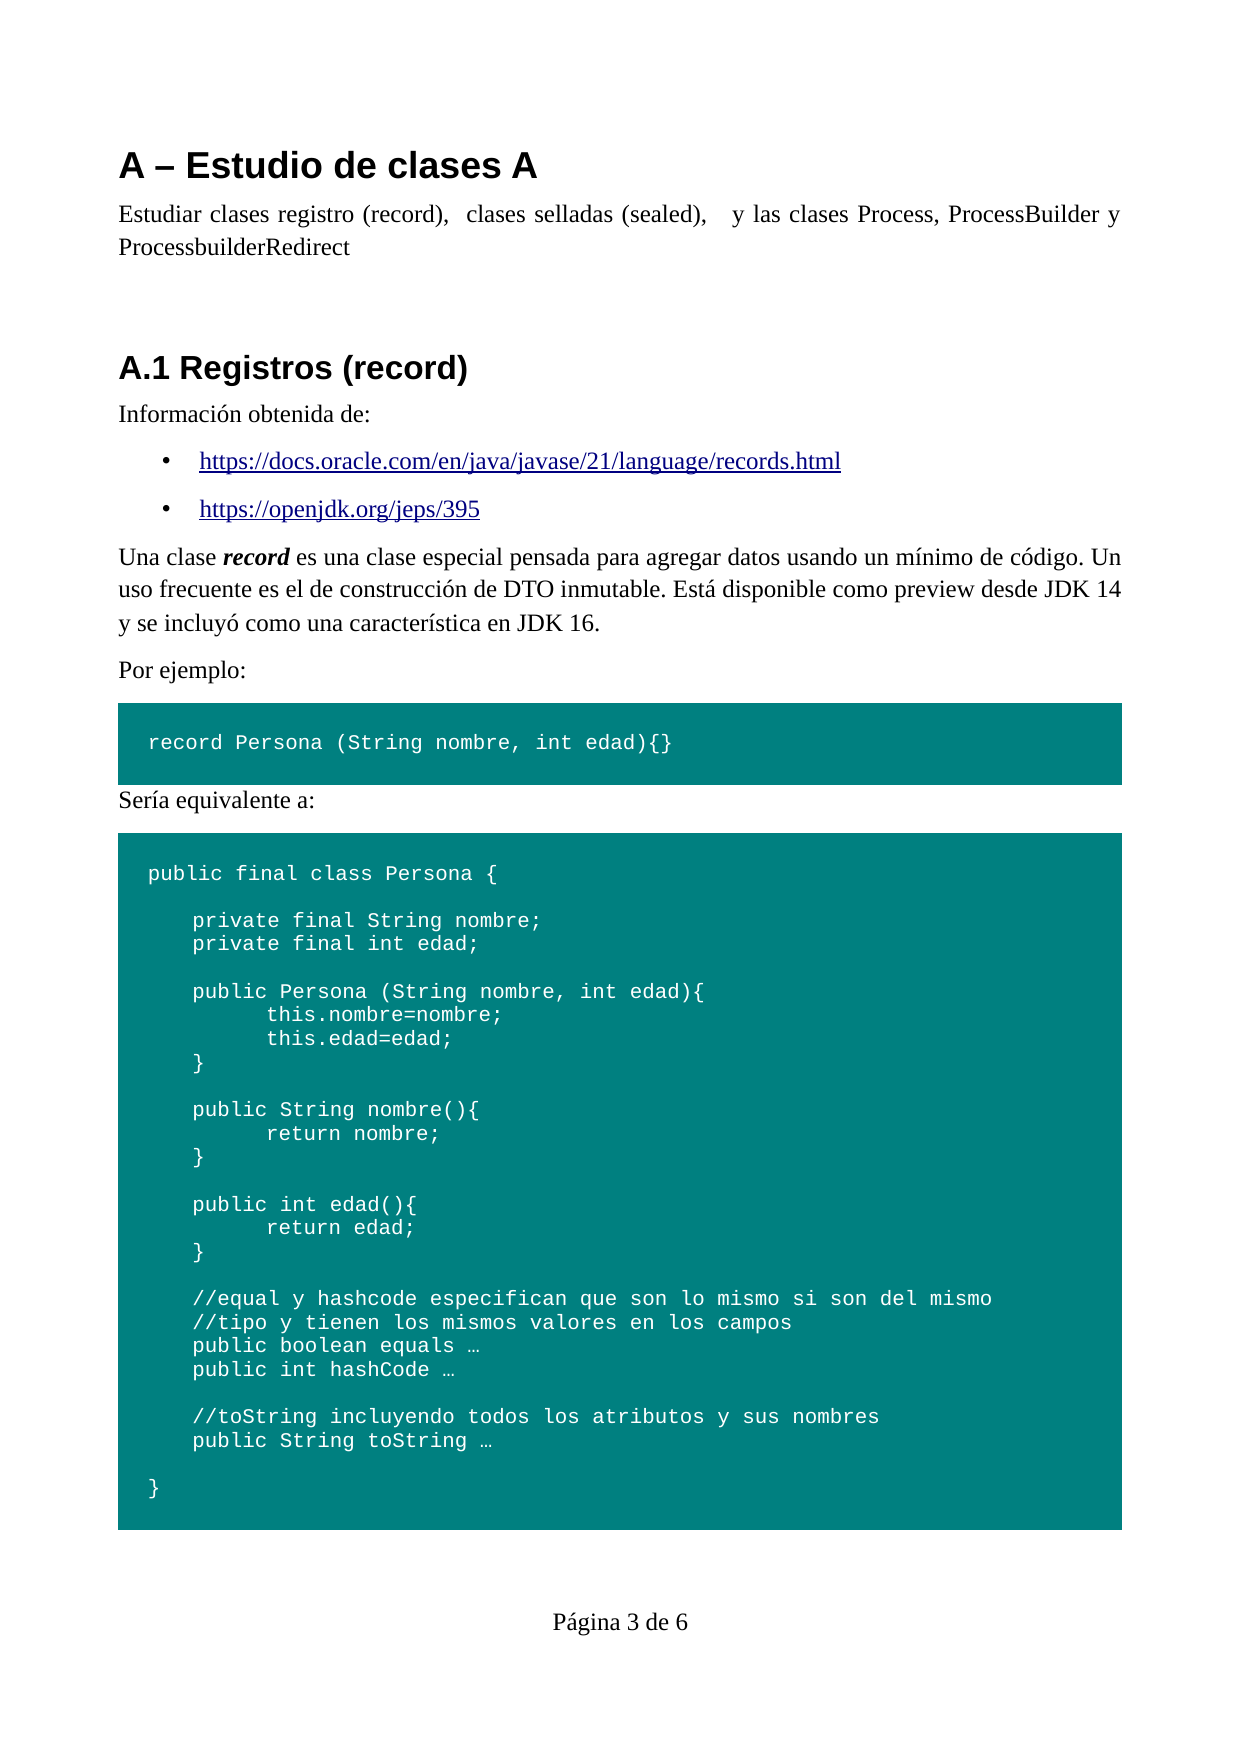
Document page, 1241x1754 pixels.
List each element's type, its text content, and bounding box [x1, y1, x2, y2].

subtitle A – Estudio de clases A [118, 143, 1122, 186]
text //equal y hashcode especifican que son lo mismo si son del mismo [118, 1288, 1122, 1312]
text } [118, 1146, 1122, 1170]
text Información obtenida de: [118, 399, 1122, 427]
text public boolean equals … [118, 1335, 1122, 1359]
text public Persona (String nombre, int edad){ [118, 981, 1122, 1004]
text Una clase record es una clase especial pensada para agregar datos usando un mínimo de código. Un uso frecuente es el de construcción de DTO inmutable. Está disponible como preview desde JDK 14 y se incluyó como una característica en JDK 16. [118, 542, 1122, 636]
text public final class Persona { [118, 833, 1122, 886]
text private final int edad; [118, 933, 1122, 957]
text public String toString … [118, 1430, 1122, 1454]
text record Persona (String nombre, int edad){} [118, 703, 1122, 785]
text } [118, 1477, 1122, 1530]
list https://openjdk.org/jeps/395 [162, 494, 1122, 523]
text Estudiar clases registro (record), clases selladas (sealed), y las clases Process, ProcessBuilder y ProcessbuilderRedirect [118, 199, 1122, 261]
text return nombre; [118, 1123, 1122, 1146]
text public String nombre(){ [118, 1099, 1122, 1123]
text this.nombre=nombre; [118, 1004, 1122, 1028]
text public int edad(){ [118, 1193, 1122, 1217]
text private final String nombre; [118, 910, 1122, 933]
subtitle A.1 Registros (record) [118, 348, 1122, 386]
text public int hashCode … [118, 1359, 1122, 1383]
text return edad; [118, 1217, 1122, 1241]
text Sería equivalente a: [118, 785, 1122, 814]
text } [118, 1052, 1122, 1075]
text this.edad=edad; [118, 1028, 1122, 1052]
list https://docs.oracle.com/en/java/javase/21/language/records.html [162, 446, 1122, 475]
text //toString incluyendo todos los atributos y sus nombres [118, 1406, 1122, 1430]
text Por ejemplo: [118, 655, 1122, 684]
text } [118, 1241, 1122, 1264]
text //tipo y tienen los mismos valores en los campos [118, 1312, 1122, 1335]
